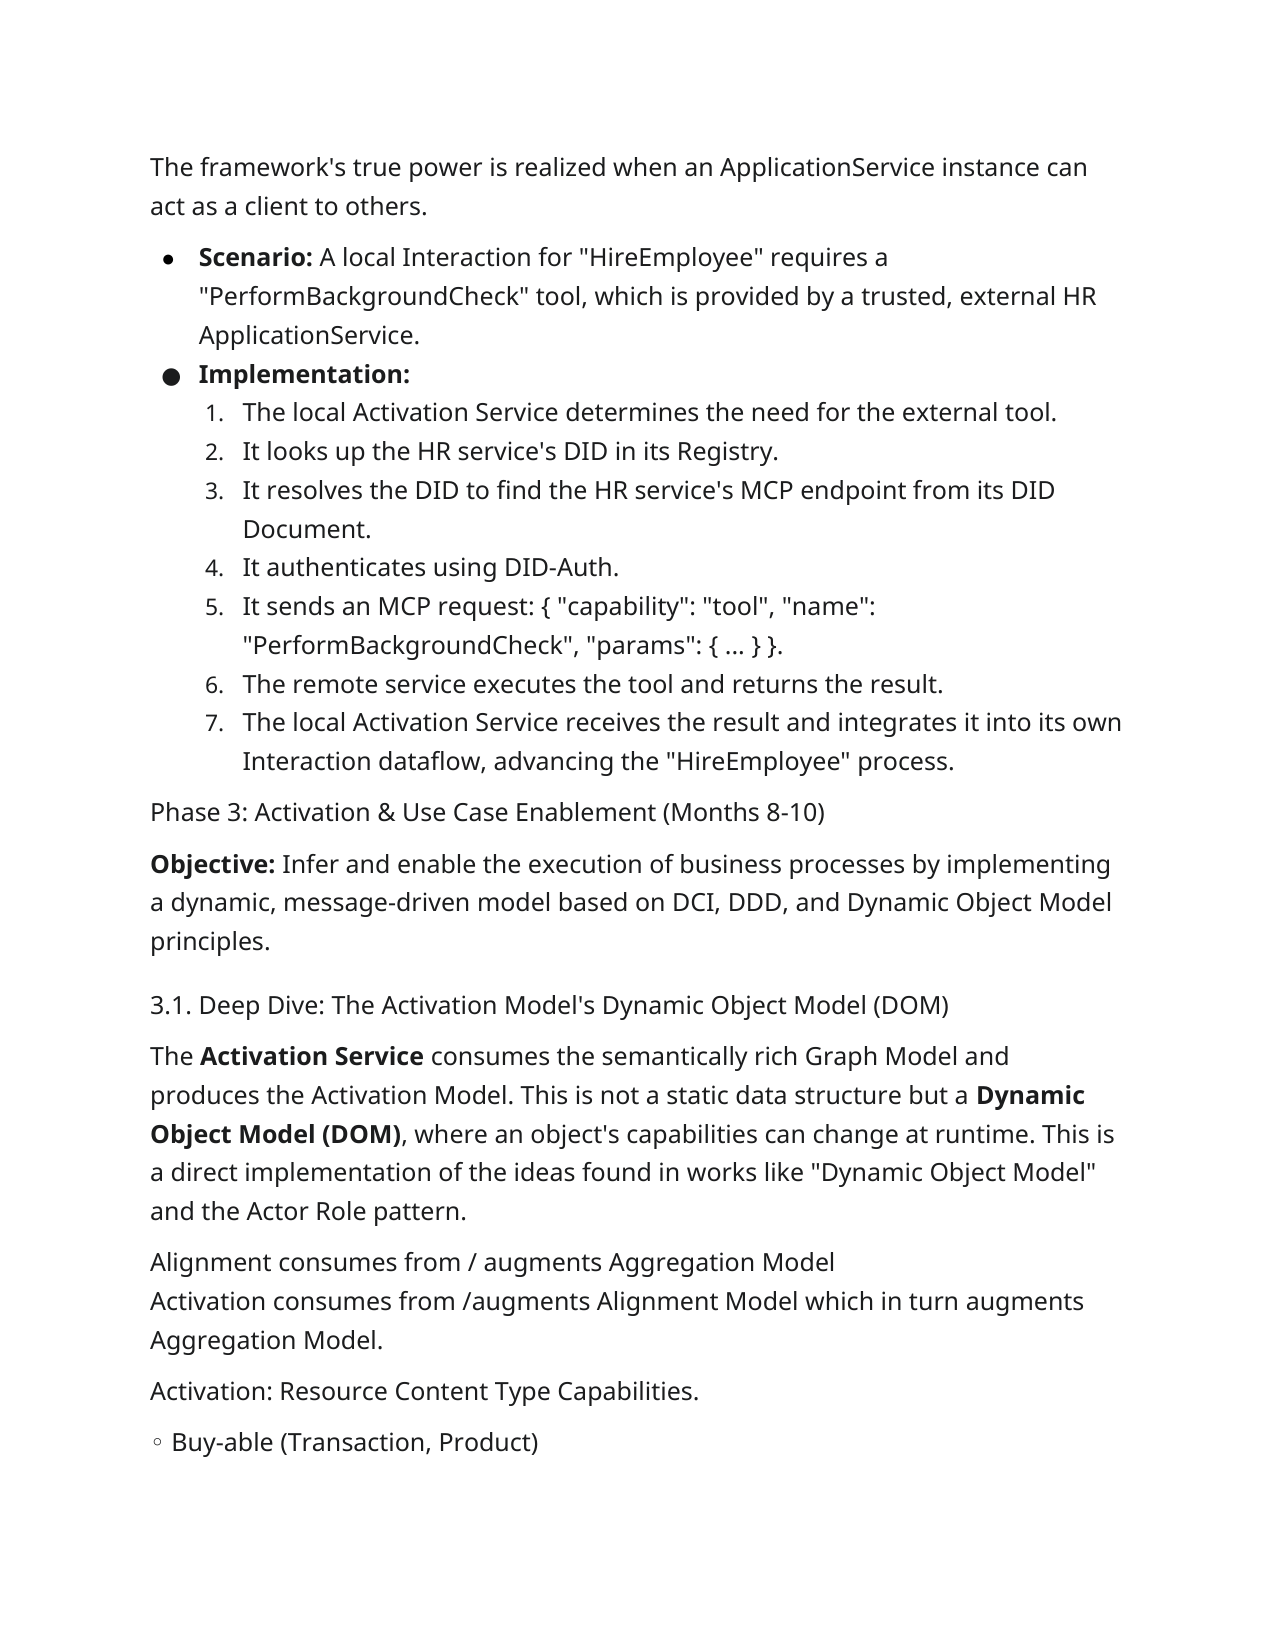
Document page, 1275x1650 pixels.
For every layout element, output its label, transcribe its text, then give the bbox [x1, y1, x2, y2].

list The remote service executes the tool and returns the result. [205, 666, 1125, 700]
text ◦ Buy-able (Transaction, Product) [150, 1425, 1125, 1459]
list Scenario: A local Interaction for "HireEmployee" requires a "PerformBackgroundCheck" tool, which is provided by a trusted, external HR ApplicationService. [161, 240, 1125, 352]
subtitle 3.1. Deep Dive: The Activation Model's Dynamic Object Model (DOM) [150, 987, 1125, 1022]
list Implementation: [161, 356, 1125, 390]
list It authenticates using DID-Auth. [205, 550, 1125, 584]
list It sends an MCP request: { "capability": "tool", "name": "PerformBackgroundCheck", "params": { ... } }. [205, 589, 1125, 662]
list The local Activation Service determines the need for the external tool. [205, 395, 1125, 429]
text Activation: Resource Content Type Capabilities. [150, 1374, 1125, 1408]
text The framework's true power is realized when an ApplicationService instance can act as a client to others. [150, 150, 1125, 223]
subtitle Phase 3: Activation & Use Case Enablement (Months 8-10) [150, 795, 1125, 829]
list It resolves the DID to find the HR service's MCP endpoint from its DID Document. [205, 472, 1125, 545]
text The Activation Service consumes the semantically rich Graph Model and produces the Activation Model. This is not a static data structure but a Dynamic Object Model (DOM), where an object's capabilities can change at runtime. This is a direct implementation of the ideas found in works like "Dynamic Object Model" and the Actor Role pattern. [150, 1039, 1125, 1228]
text Objective: Infer and enable the execution of business processes by implementing a dynamic, message-driven model based on DCI, DDD, and Dynamic Object Model principles. [150, 846, 1125, 958]
text Alignment consumes from / augments Aggregation Model Activation consumes from /augments Alignment Model which in turn augments Aggregation Model. [150, 1245, 1125, 1357]
list The local Activation Service receives the result and integrates it into its own Interaction dataflow, advancing the "HireEmployee" process. [205, 705, 1125, 778]
list It looks up the HR service's DID in its Registry. [205, 434, 1125, 468]
